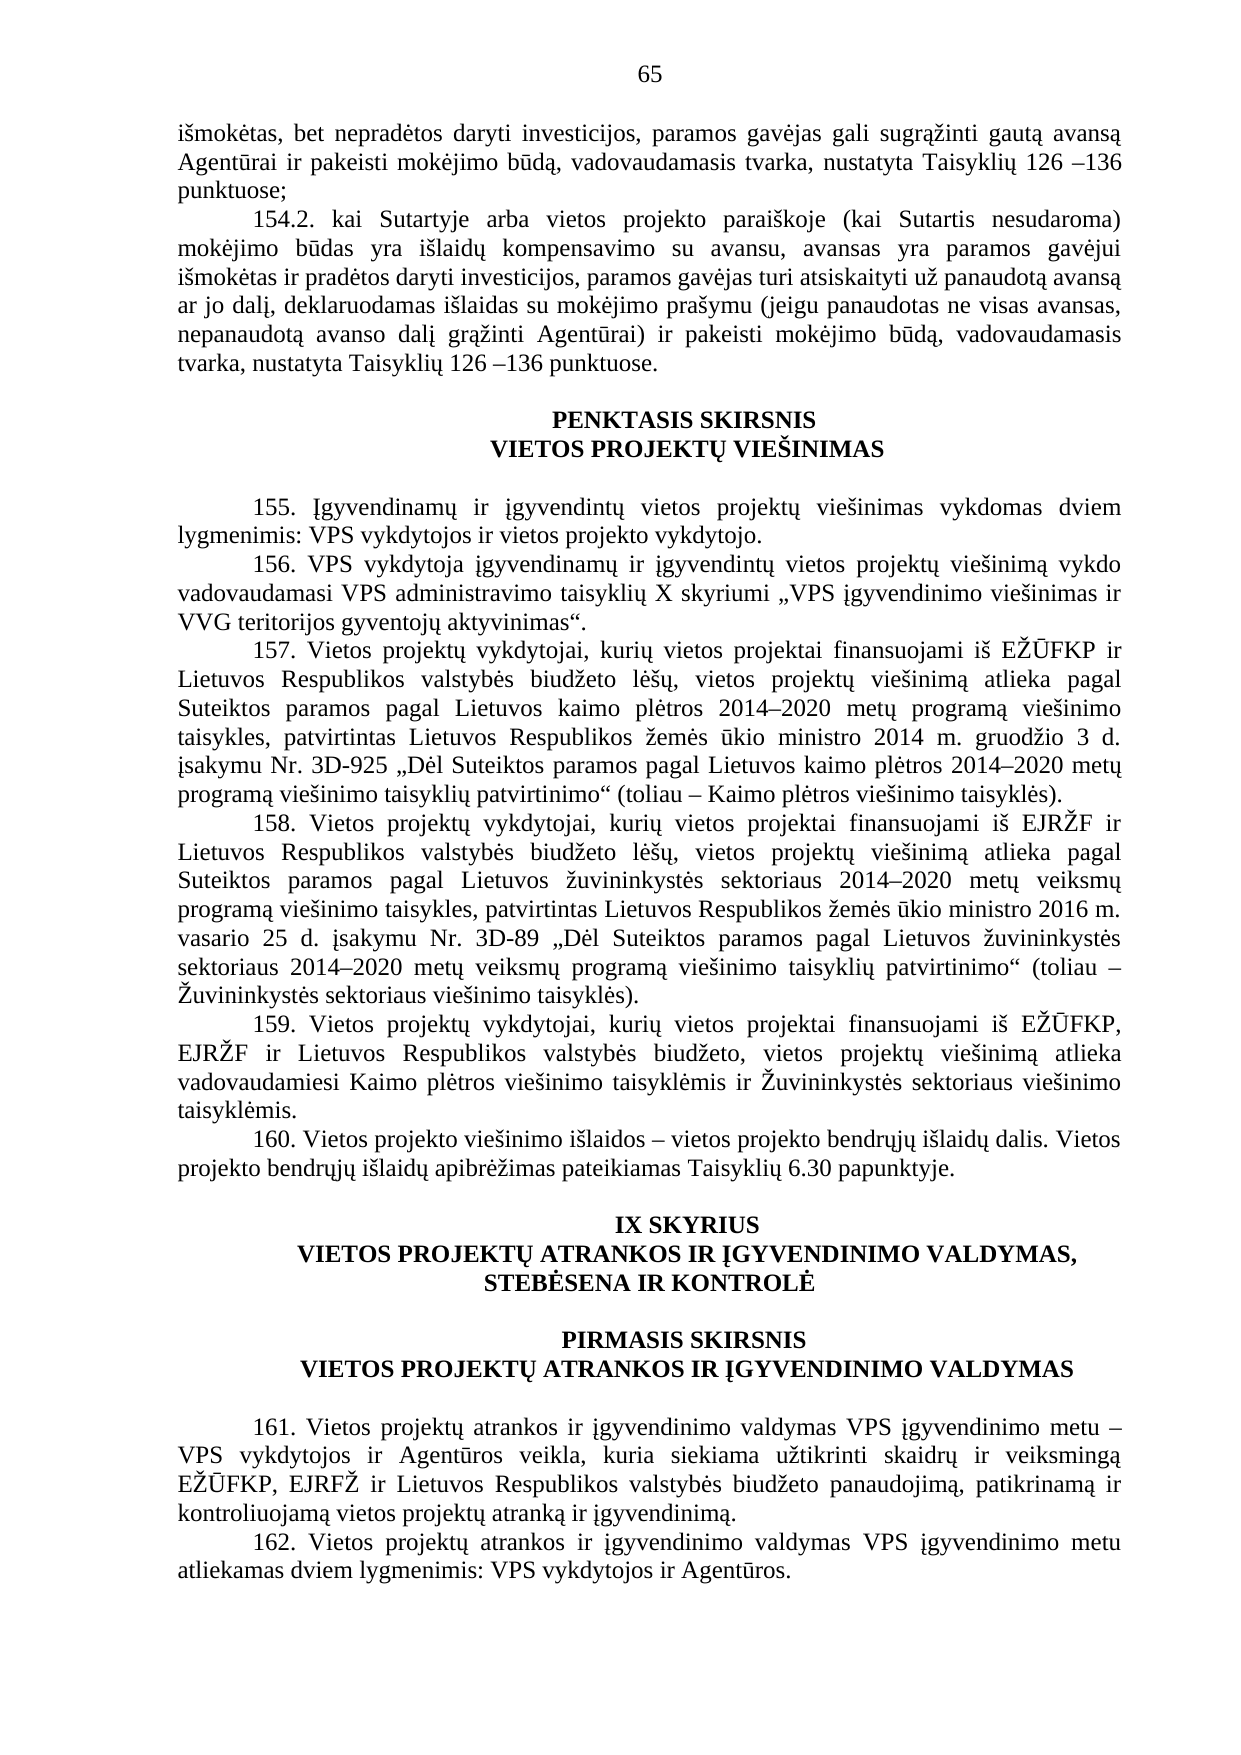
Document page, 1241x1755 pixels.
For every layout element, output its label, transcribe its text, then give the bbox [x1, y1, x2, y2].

text PENKTASIS SKIRSNIS [177, 406, 1122, 434]
text 160. Vietos projekto viešinimo išlaidos – vietos projekto bendrųjų išlaidų dalis. Vietos projekto bendrųjų išlaidų apibrėžimas pateikiamas Taisyklių 6.30 papunktyje. [177, 1124, 1122, 1182]
text 161. Vietos projektų atrankos ir įgyvendinimo valdymas VPS įgyvendinimo metu – VPS vykdytojos ir Agentūros veikla, kuria siekiama užtikrinti skaidrų ir veiksmingą EŽŪFKP, EJRFŽ ir Lietuvos Respublikos valstybės biudžeto panaudojimą, patikrinamą ir kontroliuojamą vietos projektų atranką ir įgyvendinimą. [177, 1412, 1122, 1527]
text 156. VPS vykdytoja įgyvendinamų ir įgyvendintų vietos projektų viešinimą vykdo vadovaudamasi VPS administravimo taisyklių X skyriumi „VPS įgyvendinimo viešinimas ir VVG teritorijos gyventojų aktyvinimas“. [177, 549, 1122, 636]
text PIRMASIS SKIRSNIS [177, 1326, 1122, 1354]
text VIETOS PROJEKTŲ ATRANKOS IR ĮGYVENDINIMO VALDYMAS, STEBĖSENA IR KONTROLĖ [177, 1239, 1122, 1297]
text 159. Vietos projektų vykdytojai, kurių vietos projektai finansuojami iš EŽŪFKP, EJRŽF ir Lietuvos Respublikos valstybės biudžeto, vietos projektų viešinimą atlieka vadovaudamiesi Kaimo plėtros viešinimo taisyklėmis ir Žuvininkystės sektoriaus viešinimo taisyklėmis. [177, 1009, 1122, 1124]
text VIETOS PROJEKTŲ ATRANKOS IR ĮGYVENDINIMO VALDYMAS [177, 1354, 1122, 1383]
text 154.2. kai Sutartyje arba vietos projekto paraiškoje (kai Sutartis nesudaroma) mokėjimo būdas yra išlaidų kompensavimo su avansu, avansas yra paramos gavėjui išmokėtas ir pradėtos daryti investicijos, paramos gavėjas turi atsiskaityti už panaudotą avansą ar jo dalį, deklaruodamas išlaidas su mokėjimo prašymu (jeigu panaudotas ne visas avansas, nepanaudotą avanso dalį grąžinti Agentūrai) ir pakeisti mokėjimo būdą, vadovaudamasis tvarka, nustatyta Taisyklių 126 –136 punktuose. [177, 204, 1122, 377]
text IX SKYRIUS [177, 1211, 1122, 1239]
text 162. Vietos projektų atrankos ir įgyvendinimo valdymas VPS įgyvendinimo metu atliekamas dviem lygmenimis: VPS vykdytojos ir Agentūros. [177, 1527, 1122, 1584]
text išmokėtas, bet nepradėtos daryti investicijos, paramos gavėjas gali sugrąžinti gautą avansą Agentūrai ir pakeisti mokėjimo būdą, vadovaudamasis tvarka, nustatyta Taisyklių 126 –136 punktuose; [177, 118, 1122, 204]
text 158. Vietos projektų vykdytojai, kurių vietos projektai finansuojami iš EJRŽF ir Lietuvos Respublikos valstybės biudžeto lėšų, vietos projektų viešinimą atlieka pagal Suteiktos paramos pagal Lietuvos žuvininkystės sektoriaus 2014–2020 metų veiksmų programą viešinimo taisykles, patvirtintas Lietuvos Respublikos žemės ūkio ministro 2016 m. vasario 25 d. įsakymu Nr. 3D-89 „Dėl Suteiktos paramos pagal Lietuvos žuvininkystės sektoriaus 2014–2020 metų veiksmų programą viešinimo taisyklių patvirtinimo“ (toliau – Žuvininkystės sektoriaus viešinimo taisyklės). [177, 808, 1122, 1009]
text VIETOS PROJEKTŲ VIEŠINIMAS [177, 434, 1122, 463]
text 157. Vietos projektų vykdytojai, kurių vietos projektai finansuojami iš EŽŪFKP ir Lietuvos Respublikos valstybės biudžeto lėšų, vietos projektų viešinimą atlieka pagal Suteiktos paramos pagal Lietuvos kaimo plėtros 2014–2020 metų programą viešinimo taisykles, patvirtintas Lietuvos Respublikos žemės ūkio ministro 2014 m. gruodžio 3 d. įsakymu Nr. 3D-925 „Dėl Suteiktos paramos pagal Lietuvos kaimo plėtros 2014–2020 metų programą viešinimo taisyklių patvirtinimo“ (toliau – Kaimo plėtros viešinimo taisyklės). [177, 636, 1122, 808]
text 155. Įgyvendinamų ir įgyvendintų vietos projektų viešinimas vykdomas dviem lygmenimis: VPS vykdytojos ir vietos projekto vykdytojo. [177, 492, 1122, 549]
